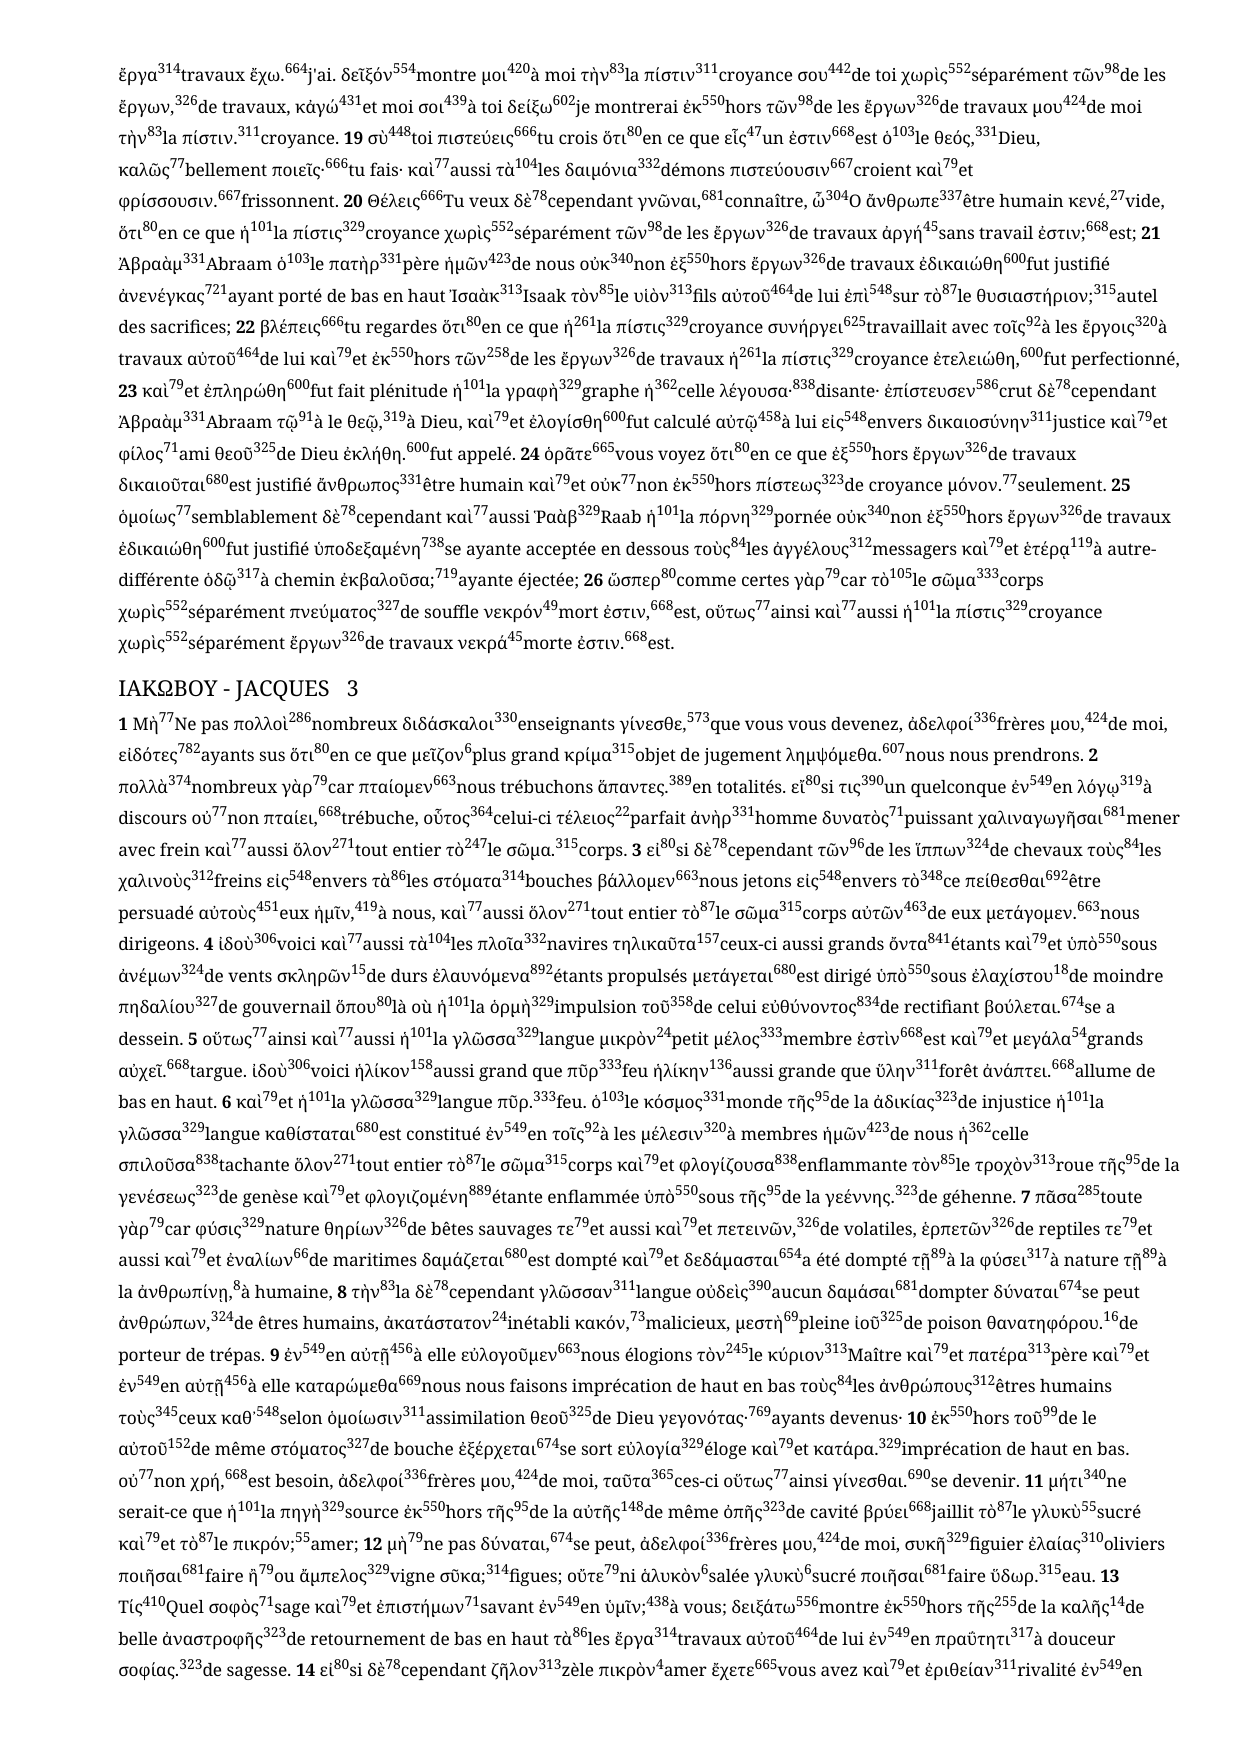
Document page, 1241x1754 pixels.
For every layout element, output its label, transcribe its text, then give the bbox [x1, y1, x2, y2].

text 1 Ἀδελφοί336Frères μου,424de moi, μὴ77ne pas ἐν549en προσωπολημψίαις316à réceptions de faces ἔχετε569ayez τὴν83la πίστιν311croyance τοῦ97de le κυρίου325de Maître ἡμῶν423de nous Ἰησοῦ325de Iésous Χριστοῦ325de Christ τῆς95de la δόξης.323de gloire. 2 ἐὰν80si le cas échéant γὰρ79car εἰσέλθῃ899que vienne à l'intérieur εἰς548envers συναγωγὴν311synagogue ὑμῶν441de vous ἀνὴρ331homme χρυσοδακτύλιος22d'anneau d'or ἐν549en ἐσθῆτι317à habillement λαμπρᾷ,8à brillante, εἰσέλθῃ899que vienne à l'intérieur δὲ78cependant καὶ77aussi πτωχὸς71pauvre ἐν549en ῥυπαρᾷ8à sale ἐσθῆτι,317à habillement, 3 ἐπιβλέψητε896que vous regardiez sur δὲ78cependant ἐπὶ548sur τὸν346celui φοροῦντα822colportant τὴν83la ἐσθῆτα311habillement τὴν83la λαμπρὰν2brillante καὶ79et εἴπητε·896que vous disiez· σὺ448toi κάθου574te sois assis ὧδε77ici καλῶς,77bellement, καὶ79et τῷ91à le πτωχῷ59à pauvre εἴπητε·896que vous disiez· σὺ448toi στῆθι554dresse ἢ79ou κάθου574te sois assis ἐκεῖ77là ὑπὸ548sous τὸ87le ὑποπόδιόν315sous-pied μου,424de moi, 4 οὐ340non διεκρίθητε597vous fûtes jugé à travers ἐν549en ἑαυτοῖς519à vous-mêmes καὶ79et ἐγένεσθε589vous vous devîntes κριταὶ330juges διαλογισμῶν324de calculs au-travers πονηρῶν;15de méchants; 5 ἀκούσατε,553écoutez, ἀδελφοί336frères μου424de moi ἀγαπητοί·26aimés· οὐχ340non ὁ103le θεὸς331Dieu ἐξελέξατο592se élut τοὺς84les πτωχοὺς52pauvres τῷ91à le κόσμῳ319à monde πλουσίους52riches ἐν549en πίστει317à croyance καὶ79et κληρονόμους312héritiers τῆς95de la βασιλείας323de royauté ἧς490de laquelle ἐπηγγείλατο592se promit τοῖς351à ceux ἀγαπῶσιν827à aimants αὐτόν;452lui; 6 ὑμεῖς447vous δὲ78cependant ἠτιμάσατε583vous dévalorisâtes τὸν85le πτωχόν.53pauvre. οὐχ340non οἱ102les πλούσιοι70riches καταδυναστεύουσιν667règnent en dynastes de haut en bas ὑμῶν441de vous καὶ79et αὐτοὶ468eux ἕλκουσιν667tirent ὑμᾶς436vous εἰς548envers κριτήρια;314critères; 7 οὐκ340non αὐτοὶ468eux βλασφημοῦσιν667blasphèment τὸ87le καλὸν6beau ὄνομα315nom τὸ348ce ἐπικληθὲν746ayant été surnommé ἐφ᾽548sur ὑμᾶς;436vous; 8 Εἰ80Si μέντοι79néanmoins νόμον313loi τελεῖτε665vous achevez βασιλικὸν53royalique κατὰ548selon τὴν83la γραφήν·311graphe· ἀγαπήσεις604tu aimeras τὸν85le πλησίον53prochain σου442de toi ὡς80comme σεαυτόν,516toi-même, καλῶς77bellement ποιεῖτε·665vous faites· 9 εἰ80si δὲ78cependant προσωπολημπτεῖτε,665vous recevez selon la face, ἁμαρτίαν311faute ἐργάζεσθε671vous vous mettez au travail ἐλεγχόμενοι890étants réfutés ὑπὸ550sous τοῦ97de le νόμου325de loi ὡς80comme παραβάται.330transgresseurs. 10 ὅστις498lequel un quelconque γὰρ79car ὅλον269tout entier τὸν85le νόμον313loi τηρήσῃ,899que garde, πταίσῃ899que trébuche δὲ78cependant ἐν549en ἑνί,61à un, γέγονεν642a devenu πάντων385de tous ἔνοχος.71tenu au-dedans. 11 ὁ364celui γὰρ79car εἰπών·721ayant dit· μὴ77ne pas μοιχεύσῃς,897que tu adultères, εἶπεν586dit καί·77aussi· μὴ77ne pas φονεύσῃς·897que tu meurtrisses· εἰ80si δὲ78cependant οὐ77non μοιχεύεις,666tu adultères, φονεύεις666tu meurtris δέ,78cependant, γέγονας640tu as devenu παραβάτης331transgresseur νόμου.325de loi. 12 Οὕτως77Ainsi λαλεῖτε569bavardez καὶ79et οὕτως77ainsi ποιεῖτε569faites ὡς80comme διὰ550par νόμου325de loi ἐλευθερίας323de liberté μέλλοντες839imminants κρίνεσθαι.692être jugé. 13 ἡ101la γὰρ79car κρίσις329jugement ἀνέλεος45sans miséricorde τῷ352à celui μὴ77ne pas ποιήσαντι713à ayant fait ἔλεος·315miséricorde· κατακαυχᾶται674se vante de haut en bas ἔλεος333miséricorde κρίσεως.323de jugement. 14 Τί412Quel τὸ105le ὄφελος,333dividende, ἀδελφοί336frères μου,424de moi, ἐὰν80si le cas échéant πίστιν311croyance λέγῃ921que dise τις390un quelconque ἔχειν,689avoir, ἔργα314travaux δὲ78cependant μὴ77ne pas ἔχῃ;921que ait; μὴ340ne pas δύναται674se peut ἡ101la πίστις329croyance σῶσαι681sauver αὐτόν;452lui; 15 ἐὰν80si le cas échéant ἀδελφὸς331frère ἢ79ou ἀδελφὴ329soeur γυμνοὶ46nus ὑπάρχωσιν920que subsistent καὶ79et λειπόμενοι866se laissants τῆς95de la ἐφημέρου14de éphémère τροφῆς,323de nourriture, 16 εἴπῃ899que dise δέ78cependant τις390un quelconque αὐτοῖς457à eux ἐξ550hors ὑμῶν·441de vous· ὑπάγετε569dirigez en arrière ἐν549en εἰρήνῃ,317à paix, θερμαίνεσθε573que vous vous chauffez καὶ79et χορτάζεσθε,573que vous vous fourragez, μὴ77ne pas δῶτε896que vous donniez δὲ78cependant αὐτοῖς457à eux τὰ86les ἐπιτήδεια54nécessaires τοῦ259de le σώματος,327de corps, τί412quel τὸ105le ὄφελος;333dividende; 17 οὕτως77ainsi καὶ77aussi ἡ101la πίστις,329croyance, ἐὰν80si le cas échéant μὴ77ne pas ἔχῃ921que ait ἔργα,314travaux, νεκρά45morte ἐστιν668est καθ᾽548selon ἑαυτήν.526elle-même. 18 Ἀλλ᾽79Mais ἐρεῖ606dira τις·390un quelconque· σὺ448toi πίστιν311croyance ἔχεις,666tu as, κἀγὼ431et moi ἔργα314travaux ἔχω.664j'ai. δεῖξόν554montre μοι420à moi τὴν83la πίστιν311croyance σου442de toi χωρὶς552séparément τῶν98de les ἔργων,326de travaux, κἀγώ431et moi σοι439à toi δείξω602je montrerai ἐκ550hors τῶν98de les ἔργων326de travaux μου424de moi τὴν83la πίστιν.311croyance. 19 σὺ448toi πιστεύεις666tu crois ὅτι80en ce que εἷς47un ἐστιν668est ὁ103le θεός,331Dieu, καλῶς77bellement ποιεῖς·666tu fais· καὶ77aussi τὰ104les δαιμόνια332démons πιστεύουσιν667croient καὶ79et φρίσσουσιν.667frissonnent. 20 Θέλεις666Tu veux δὲ78cependant γνῶναι,681connaître, ὦ304O ἄνθρωπε337être humain κενέ,27vide, ὅτι80en ce que ἡ101la πίστις329croyance χωρὶς552séparément τῶν98de les ἔργων326de travaux ἀργή45sans travail ἐστιν;668est; 21 Ἀβραὰμ331Abraam ὁ103le πατὴρ331père ἡμῶν423de nous οὐκ340non ἐξ550hors ἔργων326de travaux ἐδικαιώθη600fut justifié ἀνενέγκας721ayant porté de bas en haut Ἰσαὰκ313Isaak τὸν85le υἱὸν313fils αὐτοῦ464de lui ἐπὶ548sur τὸ87le θυσιαστήριον;315autel des sacrifices; 22 βλέπεις666tu regardes ὅτι80en ce que ἡ261la πίστις329croyance συνήργει625travaillait avec τοῖς92à les ἔργοις320à travaux αὐτοῦ464de lui καὶ79et ἐκ550hors τῶν258de les ἔργων326de travaux ἡ261la πίστις329croyance ἐτελειώθη,600fut perfectionné, 23 καὶ79et ἐπληρώθη600fut fait plénitude ἡ101la γραφὴ329graphe ἡ362celle λέγουσα·838disante· ἐπίστευσεν586crut δὲ78cependant Ἀβραὰμ331Abraam τῷ91à le θεῷ,319à Dieu, καὶ79et ἐλογίσθη600fut calculé αὐτῷ458à lui εἰς548envers δικαιοσύνην311justice καὶ79et φίλος71ami θεοῦ325de Dieu ἐκλήθη.600fut appelé. 24 ὁρᾶτε665vous voyez ὅτι80en ce que ἐξ550hors ἔργων326de travaux δικαιοῦται680est justifié ἄνθρωπος331être humain καὶ79et οὐκ77non ἐκ550hors πίστεως323de croyance μόνον.77seulement. 25 ὁμοίως77semblablement δὲ78cependant καὶ77aussi Ῥαὰβ329Raab ἡ101la πόρνη329pornée οὐκ340non ἐξ550hors ἔργων326de travaux ἐδικαιώθη600fut justifié ὑποδεξαμένη738se ayante acceptée en dessous τοὺς84les ἀγγέλους312messagers καὶ79et ἑτέρᾳ119à autre-différente ὁδῷ317à chemin ἐκβαλοῦσα;719ayante éjectée; 26 ὥσπερ80comme certes γὰρ79car τὸ105le σῶμα333corps χωρὶς552séparément πνεύματος327de souffle νεκρόν49mort ἐστιν,668est, οὕτως77ainsi καὶ77aussi ἡ101la πίστις329croyance χωρὶς552séparément ἔργων326de travaux νεκρά45morte ἐστιν.668est. [118, 59, 1181, 655]
text ΙΑΚΩΒΟΥ - JACQUES 3 [118, 673, 1181, 703]
text 1 Μὴ77Ne pas πολλοὶ286nombreux διδάσκαλοι330enseignants γίνεσθε,573que vous vous devenez, ἀδελφοί336frères μου,424de moi, εἰδότες782ayants sus ὅτι80en ce que μεῖζον6plus grand κρίμα315objet de jugement λημψόμεθα.607nous nous prendrons. 2 πολλὰ374nombreux γὰρ79car πταίομεν663nous trébuchons ἅπαντες.389en totalités. εἴ80si τις390un quelconque ἐν549en λόγῳ319à discours οὐ77non πταίει,668trébuche, οὗτος364celui-ci τέλειος22parfait ἀνὴρ331homme δυνατὸς71puissant χαλιναγωγῆσαι681mener avec frein καὶ77aussi ὅλον271tout entier τὸ247le σῶμα.315corps. 3 εἰ80si δὲ78cependant τῶν96de les ἵππων324de chevaux τοὺς84les χαλινοὺς312freins εἰς548envers τὰ86les στόματα314bouches βάλλομεν663nous jetons εἰς548envers τὸ348ce πείθεσθαι692être persuadé αὐτοὺς451eux ἡμῖν,419à nous, καὶ77aussi ὅλον271tout entier τὸ87le σῶμα315corps αὐτῶν463de eux μετάγομεν.663nous dirigeons. 4 ἰδοὺ306voici καὶ77aussi τὰ104les πλοῖα332navires τηλικαῦτα157ceux-ci aussi grands ὄντα841étants καὶ79et ὑπὸ550sous ἀνέμων324de vents σκληρῶν15de durs ἐλαυνόμενα892étants propulsés μετάγεται680est dirigé ὑπὸ550sous ἐλαχίστου18de moindre πηδαλίου327de gouvernail ὅπου80là où ἡ101la ὁρμὴ329impulsion τοῦ358de celui εὐθύνοντος834de rectifiant βούλεται.674se a dessein. 5 οὕτως77ainsi καὶ77aussi ἡ101la γλῶσσα329langue μικρὸν24petit μέλος333membre ἐστὶν668est καὶ79et μεγάλα54grands αὐχεῖ.668targue. ἰδοὺ306voici ἡλίκον158aussi grand que πῦρ333feu ἡλίκην136aussi grande que ὕλην311forêt ἀνάπτει.668allume de bas en haut. 6 καὶ79et ἡ101la γλῶσσα329langue πῦρ.333feu. ὁ103le κόσμος331monde τῆς95de la ἀδικίας323de injustice ἡ101la γλῶσσα329langue καθίσταται680est constitué ἐν549en τοῖς92à les μέλεσιν320à membres ἡμῶν423de nous ἡ362celle σπιλοῦσα838tachante ὅλον271tout entier τὸ87le σῶμα315corps καὶ79et φλογίζουσα838enflammante τὸν85le τροχὸν313roue τῆς95de la γενέσεως323de genèse καὶ79et φλογιζομένη889étante enflammée ὑπὸ550sous τῆς95de la γεέννης.323de géhenne. 7 πᾶσα285toute γὰρ79car φύσις329nature θηρίων326de bêtes sauvages τε79et aussi καὶ79et πετεινῶν,326de volatiles, ἑρπετῶν326de reptiles τε79et aussi καὶ79et ἐναλίων66de maritimes δαμάζεται680est dompté καὶ79et δεδάμασται654a été dompté τῇ89à la φύσει317à nature τῇ89à la ἀνθρωπίνῃ,8à humaine, 8 τὴν83la δὲ78cependant γλῶσσαν311langue οὐδεὶς390aucun δαμάσαι681dompter δύναται674se peut ἀνθρώπων,324de êtres humains, ἀκατάστατον24inétabli κακόν,73malicieux, μεστὴ69pleine ἰοῦ325de poison θανατηφόρου.16de porteur de trépas. 9 ἐν549en αὐτῇ456à elle εὐλογοῦμεν663nous élogions τὸν245le κύριον313Maître καὶ79et πατέρα313père καὶ79et ἐν549en αὐτῇ456à elle καταρώμεθα669nous nous faisons imprécation de haut en bas τοὺς84les ἀνθρώπους312êtres humains τοὺς345ceux καθ᾽548selon ὁμοίωσιν311assimilation θεοῦ325de Dieu γεγονότας·769ayants devenus· 10 ἐκ550hors τοῦ99de le αὐτοῦ152de même στόματος327de bouche ἐξέρχεται674se sort εὐλογία329éloge καὶ79et κατάρα.329imprécation de haut en bas. οὐ77non χρή,668est besoin, ἀδελφοί336frères μου,424de moi, ταῦτα365ces-ci οὕτως77ainsi γίνεσθαι.690se devenir. 11 μήτι340ne serait-ce que ἡ101la πηγὴ329source ἐκ550hors τῆς95de la αὐτῆς148de même ὀπῆς323de cavité βρύει668jaillit τὸ87le γλυκὺ55sucré καὶ79et τὸ87le πικρόν;55amer; 12 μὴ79ne pas δύναται,674se peut, ἀδελφοί336frères μου,424de moi, συκῆ329figuier ἐλαίας310oliviers ποιῆσαι681faire ἢ79ou ἄμπελος329vigne σῦκα;314figues; οὔτε79ni ἁλυκὸν6salée γλυκὺ6sucré ποιῆσαι681faire ὕδωρ.315eau. 13 Τίς410Quel σοφὸς71sage καὶ79et ἐπιστήμων71savant ἐν549en ὑμῖν;438à vous; δειξάτω556montre ἐκ550hors τῆς255de la καλῆς14de belle ἀναστροφῆς323de retournement de bas en haut τὰ86les ἔργα314travaux αὐτοῦ464de lui ἐν549en πραΰτητι317à douceur σοφίας.323de sagesse. 14 εἰ80si δὲ78cependant ζῆλον313zèle πικρὸν4amer ἔχετε665vous avez καὶ79et ἐριθείαν311rivalité ἐν549en τῇ89à la καρδίᾳ317à coeur ὑμῶν,441de vous, μὴ77ne pas κατακαυχᾶσθε573que vous vous vantez de haut en bas καὶ79et ψεύδεσθε573que vous vous mentez κατὰ550contre τῆς95de la ἀληθείας.323de vérité. 15 οὐκ77non ἔστιν668est αὕτη154celle-ci ἡ101la σοφία329sagesse ἄνωθεν77d'en haut κατερχομένη865se venante de haut en bas ἀλλ᾽79mais ἐπίγειος,69sur terre, ψυχική,69psychique, δαιμονιώδης.69démoniaque. 16 ὅπου80là où γὰρ79car ζῆλος331zèle καὶ79et ἐριθεία,329rivalité, ἐκεῖ77là ἀκαταστασία329instabilité καὶ79et πᾶν289tout φαῦλον24dérisoire πρᾶγμα.333acte. 17 ἡ101la δὲ78cependant ἄνωθεν77d'en haut σοφία329sagesse πρῶτον77premièrement μὲν77certes ἁγνή45consacrée ἐστιν,668est, ἔπειτα77ensuite εἰρηνική,69pacifique, ἐπιεικής,69modérée, εὐπειθής,69obéissante, μεστὴ69pleine ἐλέους327de miséricorde καὶ79et καρπῶν324de fruits ἀγαθῶν,15de bons, ἀδιάκριτος,69sans jugement au travers, ἀνυπόκριτος.69sans hypocrisie. 18 καρπὸς331fruit δὲ78cependant δικαιοσύνης323de justice ἐν549en εἰρήνῃ317à paix σπείρεται680est semé τοῖς351à ceux ποιοῦσιν827à faisants εἰρήνην.311paix. [118, 707, 1181, 1682]
